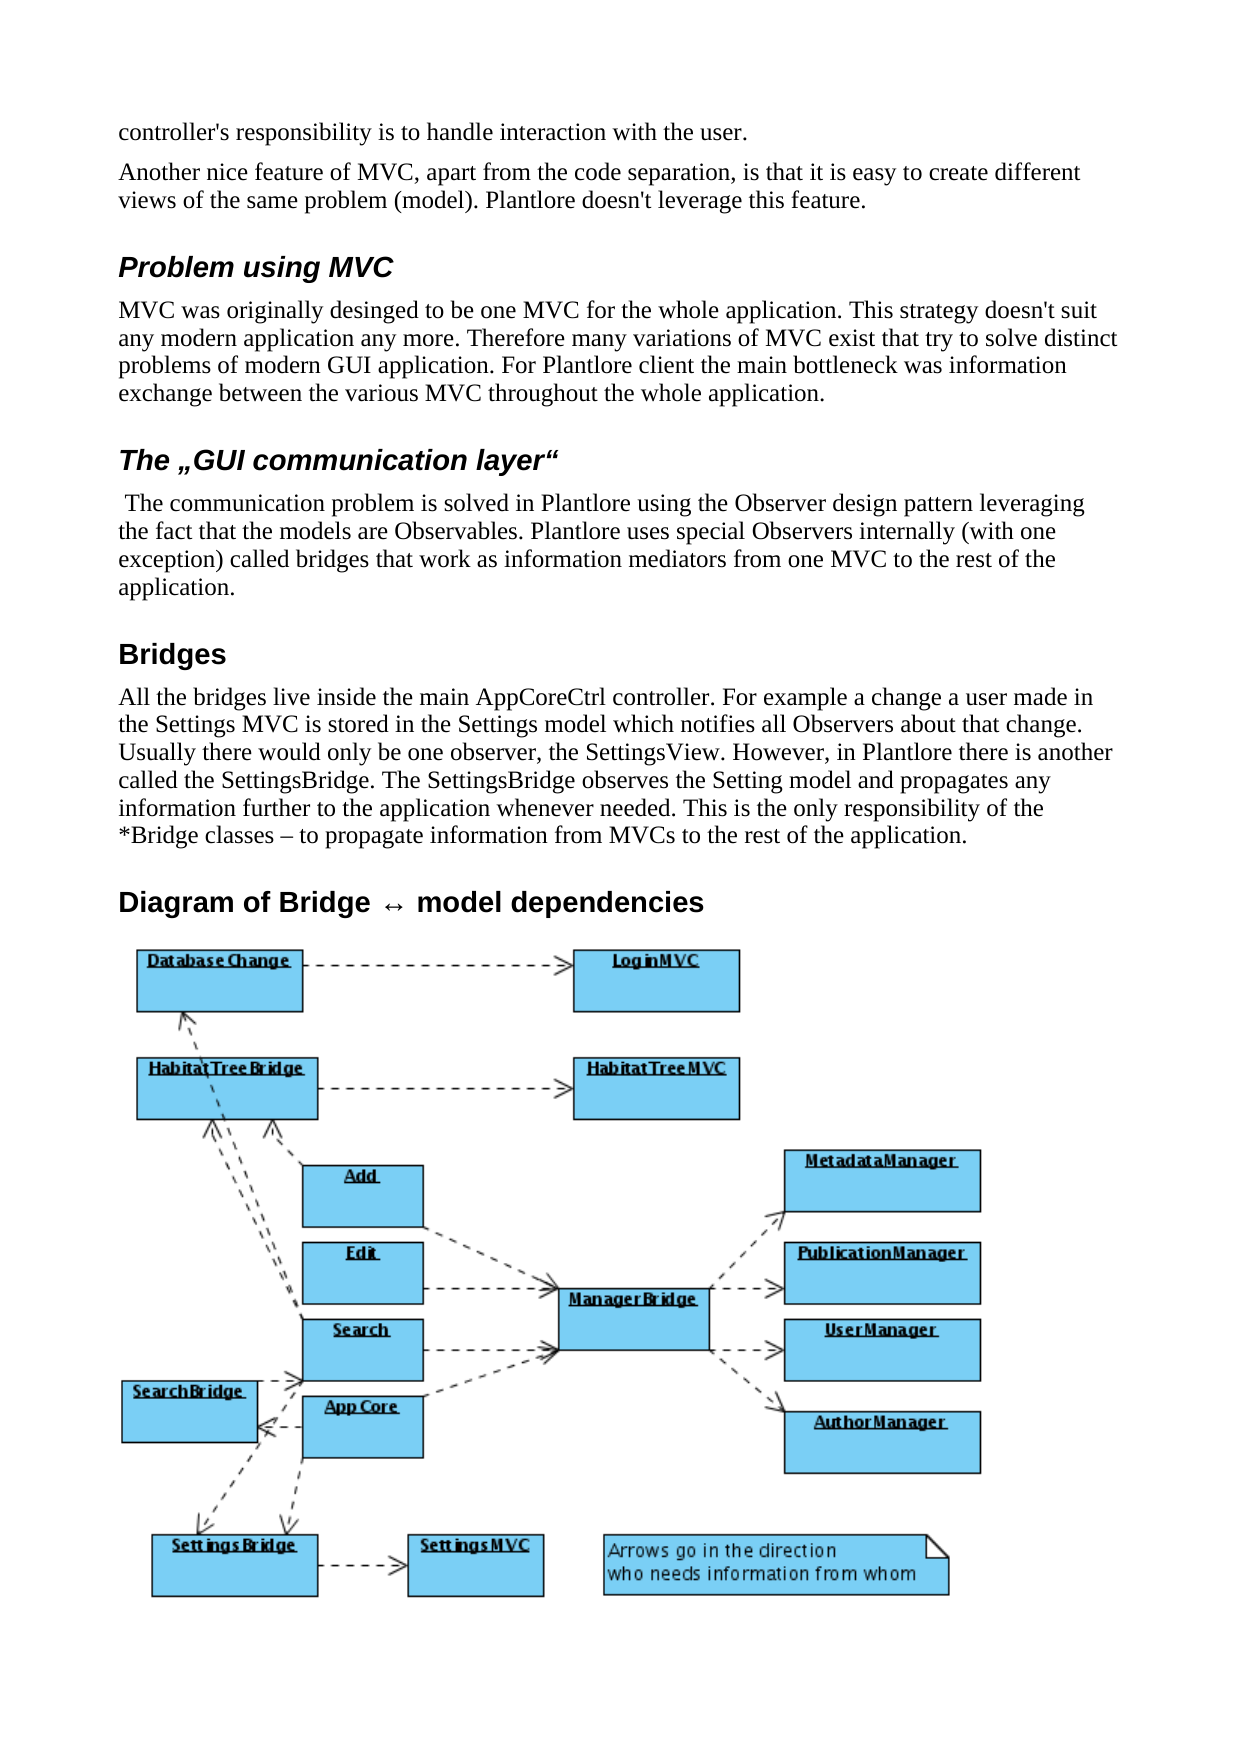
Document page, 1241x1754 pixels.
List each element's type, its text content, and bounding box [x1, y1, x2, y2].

text MVC was originally desinged to be one MVC for the whole application. This strategy doesn't suit any modern application any more. Therefore many variations of MVC exist that try to solve distinct problems of modern GUI application. For Plantlore client the main bottleneck was information exchange between the various MVC throughout the whole application. [118, 296, 1122, 407]
subtitle Bridges [118, 638, 1122, 670]
text All the bridges live inside the main AppCoreCtrl controller. For example a change a user made in the Settings MVC is stored in the Settings model which notifies all Observers about that change. Usually there would only be one observer, the SettingsView. However, in Plantlore there is another called the SettingsBridge. The SettingsBridge observes the Setting model and propagates any information further to the application whenever needed. This is the only responsibility of the *Bridge classes – to propagate information from MVCs to the rest of the application. [118, 683, 1122, 849]
text The communication problem is solved in Plantlore using the Observer design pattern leveraging the fact that the models are Observables. Plantlore uses special Observers internally (with one exception) called bridges that work as information mediators from one MVC to the rest of the application. [118, 489, 1122, 600]
subtitle Problem using MVC [118, 251, 1122, 284]
picture [120, 943, 986, 1602]
text Another nice feature of MVC, apart from the code separation, is that it is easy to create different views of the same problem (model). Plantlore doesn't leverage this feature. [118, 158, 1122, 214]
subtitle The „GUI communication layer“ [118, 444, 1122, 477]
subtitle Diagram of Bridge ↔ model dependencies [118, 886, 1122, 919]
text controller's responsibility is to handle interaction with the user. [118, 118, 1122, 146]
